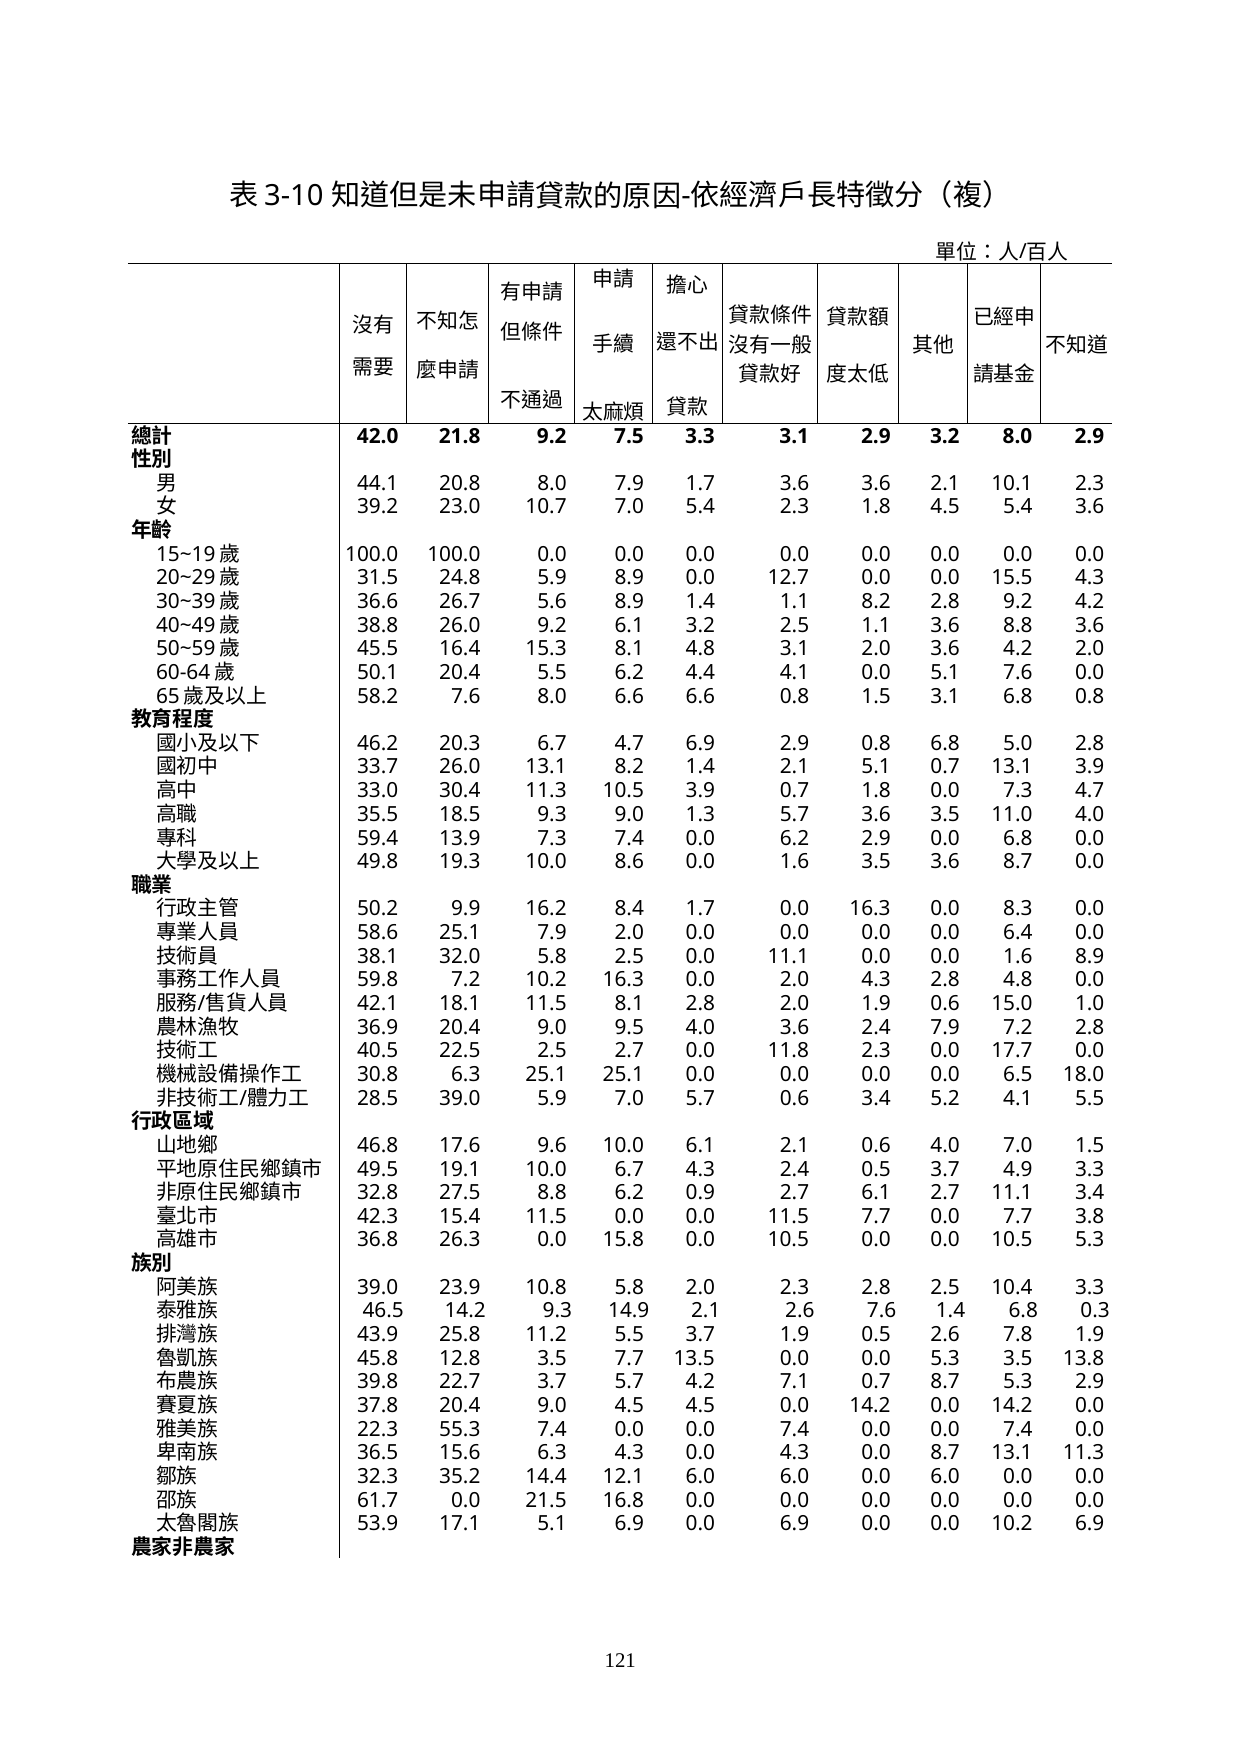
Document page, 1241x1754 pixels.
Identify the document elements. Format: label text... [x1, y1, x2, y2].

table_cell 5.8 [489, 943, 575, 967]
table_cell 0.7 [899, 754, 968, 778]
table_cell 泰雅族 [128, 1298, 339, 1321]
table_cell 0.0 [817, 1463, 899, 1487]
table_cell 39.8 [340, 1369, 406, 1392]
table_cell 11.3 [1041, 1440, 1112, 1463]
table_cell 10.8 [489, 1274, 575, 1298]
table_cell 30.8 [340, 1061, 406, 1085]
table_cell 0.0 [899, 920, 968, 943]
table_cell 1.6 [723, 849, 817, 872]
table_cell 6.2 [723, 825, 817, 848]
table_cell 35.5 [340, 801, 406, 825]
table_cell 6.9 [1041, 1511, 1112, 1534]
table_cell 3.6 [723, 1014, 817, 1038]
table_cell 100.0 [340, 541, 406, 565]
table_cell 4.0 [1041, 801, 1112, 825]
table_cell 28.5 [340, 1085, 406, 1109]
table_cell 2.1 [899, 470, 968, 494]
table_cell 26.3 [406, 1227, 488, 1251]
table_cell 0.5 [817, 1156, 899, 1179]
table_cell [406, 1251, 488, 1274]
table_cell 7.6 [968, 659, 1041, 683]
table_cell [575, 447, 652, 470]
table_cell 10.5 [968, 1227, 1041, 1251]
table_cell 38.8 [340, 612, 406, 636]
table_cell 2.8 [899, 589, 968, 612]
table_cell 0.0 [899, 896, 968, 919]
table_cell 100.0 [406, 541, 488, 565]
table_cell 1.1 [723, 589, 817, 612]
table_cell 8.0 [968, 424, 1041, 447]
table_cell 32.3 [340, 1463, 406, 1487]
table_cell [489, 447, 575, 470]
table_cell 魯凱族 [128, 1345, 339, 1369]
table_cell 1.7 [652, 470, 723, 494]
table_cell 0.0 [817, 1227, 899, 1251]
table_cell 0.0 [899, 541, 968, 565]
table_cell 7.7 [817, 1203, 899, 1227]
table_cell [652, 1251, 723, 1274]
table_cell 42.1 [340, 990, 406, 1014]
table_cell 9.2 [968, 589, 1041, 612]
table_cell 0.0 [899, 1393, 968, 1416]
table_cell 3.3 [1041, 1274, 1112, 1298]
table_cell 0.0 [652, 825, 723, 848]
table_cell 38.1 [340, 943, 406, 967]
table_cell 6.9 [652, 730, 723, 754]
table_cell 5.3 [968, 1369, 1041, 1392]
table_cell [899, 707, 968, 730]
table_cell [723, 1534, 817, 1558]
table_cell [406, 872, 488, 896]
table_cell [968, 707, 1041, 730]
table_cell [340, 872, 406, 896]
table_cell 11.5 [489, 1203, 575, 1227]
table_cell 7.0 [575, 494, 652, 517]
table_cell 1.3 [652, 801, 723, 825]
table_cell 0.0 [817, 1345, 899, 1369]
table_cell 11.1 [968, 1180, 1041, 1203]
table_cell 42.3 [340, 1203, 406, 1227]
table_cell 6.8 [968, 825, 1041, 848]
table_cell 0.0 [723, 541, 817, 565]
table_cell 15.3 [489, 636, 575, 659]
table_cell 0.0 [817, 1487, 899, 1511]
table_cell 6.0 [723, 1463, 817, 1487]
table_cell 0.0 [652, 1061, 723, 1085]
table_cell 7.9 [489, 920, 575, 943]
table_cell 6.9 [723, 1511, 817, 1534]
table_cell 21.8 [406, 424, 488, 447]
table_cell 11.5 [723, 1203, 817, 1227]
table_cell 0.0 [1041, 541, 1112, 565]
table_cell 4.3 [1041, 565, 1112, 588]
table_cell 18.0 [1041, 1061, 1112, 1085]
table_cell 35.2 [406, 1463, 488, 1487]
table_cell [968, 1251, 1041, 1274]
table_cell 0.0 [652, 541, 723, 565]
table_cell [817, 447, 899, 470]
table_cell 5.7 [575, 1369, 652, 1392]
table_cell 0.0 [899, 1061, 968, 1085]
table_cell 22.5 [406, 1038, 488, 1061]
table_cell 3.1 [899, 683, 968, 707]
table_cell 49.5 [340, 1156, 406, 1179]
table_cell 13.5 [652, 1345, 723, 1369]
table_cell 0.0 [899, 1227, 968, 1251]
table_cell [899, 872, 968, 896]
table_cell 3.1 [723, 424, 817, 447]
table_cell 12.7 [723, 565, 817, 588]
table_cell 1.0 [1041, 990, 1112, 1014]
table_cell 0.0 [652, 1440, 723, 1463]
table_cell 0.5 [817, 1321, 899, 1345]
table_cell 25.1 [406, 920, 488, 943]
table_cell 布農族 [128, 1369, 339, 1392]
table_cell 53.9 [340, 1511, 406, 1534]
table_cell 2.1 [652, 1298, 723, 1321]
table_cell [489, 1251, 575, 1274]
table_cell 專業人員 [128, 920, 339, 943]
table_cell [968, 447, 1041, 470]
table_header 貸款額 度太低 [818, 264, 898, 423]
table_cell 年齡 [128, 518, 339, 541]
table_cell 3.9 [1041, 754, 1112, 778]
table_cell 2.3 [723, 1274, 817, 1298]
table_cell 2.7 [899, 1180, 968, 1203]
table_cell 14.2 [968, 1393, 1041, 1416]
table_cell [406, 1109, 488, 1132]
table_cell 55.3 [406, 1416, 488, 1440]
table_cell 22.3 [340, 1416, 406, 1440]
table_cell 16.4 [406, 636, 488, 659]
table_cell 32.8 [340, 1180, 406, 1203]
table_cell 8.9 [1041, 943, 1112, 967]
table_cell 19.1 [406, 1156, 488, 1179]
table_header 擔心 還不出 貸款 [653, 264, 722, 423]
table_cell 6.1 [652, 1132, 723, 1156]
table_cell [652, 518, 723, 541]
table_cell 9.2 [489, 424, 575, 447]
table_cell 2.0 [817, 636, 899, 659]
table_cell [340, 518, 406, 541]
table_cell 9.2 [489, 612, 575, 636]
table_cell 4.8 [652, 636, 723, 659]
table_cell [1041, 707, 1112, 730]
table_cell 6.9 [575, 1511, 652, 1534]
table_cell 11.2 [489, 1321, 575, 1345]
table_cell 0.0 [652, 1203, 723, 1227]
table_header [128, 264, 339, 423]
table_cell 非原住民鄉鎮市 [128, 1180, 339, 1203]
table_cell 36.9 [340, 1014, 406, 1038]
table_cell 5.2 [899, 1085, 968, 1109]
table_cell [817, 707, 899, 730]
table_cell [340, 1109, 406, 1132]
table_cell 農林漁牧 [128, 1014, 339, 1038]
table_cell [968, 518, 1041, 541]
table_cell 4.2 [1041, 589, 1112, 612]
table_cell 13.9 [406, 825, 488, 848]
table_cell 7.9 [575, 470, 652, 494]
table_cell 10.1 [968, 470, 1041, 494]
table_cell 0.0 [899, 1487, 968, 1511]
table_cell 0.0 [899, 825, 968, 848]
table_cell 3.7 [652, 1321, 723, 1345]
table_cell 4.1 [723, 659, 817, 683]
table_cell 0.8 [817, 730, 899, 754]
table_cell 0.0 [575, 541, 652, 565]
table_cell 15.5 [968, 565, 1041, 588]
table_cell 7.1 [723, 1369, 817, 1392]
table_cell 1.9 [1041, 1321, 1112, 1345]
table_cell 4.2 [652, 1369, 723, 1392]
table_cell 11.1 [723, 943, 817, 967]
table_cell 8.1 [575, 636, 652, 659]
table_cell 36.5 [340, 1440, 406, 1463]
table_cell 20~29歲 [128, 565, 339, 588]
table_cell 33.7 [340, 754, 406, 778]
table_cell 17.6 [406, 1132, 488, 1156]
table_cell 邵族 [128, 1487, 339, 1511]
table_cell 13.8 [1041, 1345, 1112, 1369]
table_cell 1.4 [652, 589, 723, 612]
table_cell 3.6 [817, 470, 899, 494]
table_cell 7.4 [575, 825, 652, 848]
table_cell 2.9 [817, 825, 899, 848]
table_header 不知道 [1041, 264, 1112, 423]
table_cell 0.0 [1041, 1038, 1112, 1061]
table_cell 45.8 [340, 1345, 406, 1369]
table_cell [575, 1251, 652, 1274]
table_cell 30~39歲 [128, 589, 339, 612]
table_cell 1.8 [817, 494, 899, 517]
table_cell 鄒族 [128, 1463, 339, 1487]
table_cell 0.7 [723, 778, 817, 801]
table_cell 2.6 [723, 1298, 817, 1321]
table_cell 0.0 [652, 565, 723, 588]
table_cell 2.3 [1041, 470, 1112, 494]
table_cell 3.6 [1041, 612, 1112, 636]
table_header 沒有 需要 [340, 264, 406, 423]
table_cell [899, 1109, 968, 1132]
table_cell 0.0 [723, 1487, 817, 1511]
table_cell 2.3 [723, 494, 817, 517]
table_cell 9.0 [489, 1393, 575, 1416]
table_cell 國初中 [128, 754, 339, 778]
table_cell 1.5 [817, 683, 899, 707]
table_cell 17.7 [968, 1038, 1041, 1061]
table_cell 6.0 [652, 1463, 723, 1487]
table_cell 17.1 [406, 1511, 488, 1534]
table_cell [652, 447, 723, 470]
table_cell 6.8 [968, 683, 1041, 707]
table_cell 5.7 [652, 1085, 723, 1109]
table_cell 0.0 [652, 1416, 723, 1440]
table_cell 1.8 [817, 778, 899, 801]
table_cell 女 [128, 494, 339, 517]
table_cell [723, 1109, 817, 1132]
text 單位：人/百人 [187, 225, 1068, 262]
table_cell [899, 1534, 968, 1558]
table_header 已經申 請基金 [968, 264, 1040, 423]
table_cell 6.6 [652, 683, 723, 707]
table_cell 山地鄉 [128, 1132, 339, 1156]
table_cell 服務/售貨人員 [128, 990, 339, 1014]
table_cell 6.4 [968, 920, 1041, 943]
table_cell 3.9 [652, 778, 723, 801]
table_cell 10.2 [968, 1511, 1041, 1534]
table_header 貸款條件沒有一般貸款好 [723, 264, 817, 423]
table_cell 50~59歲 [128, 636, 339, 659]
table_cell 3.7 [489, 1369, 575, 1392]
table_cell 10.2 [489, 967, 575, 990]
table_cell 排灣族 [128, 1321, 339, 1345]
table_cell 10.7 [489, 494, 575, 517]
table_cell 3.3 [1041, 1156, 1112, 1179]
table_cell 42.0 [340, 424, 406, 447]
table_cell 3.7 [899, 1156, 968, 1179]
table_cell 0.0 [899, 943, 968, 967]
table_cell [652, 707, 723, 730]
table_cell 46.2 [340, 730, 406, 754]
table_cell 6.0 [899, 1463, 968, 1487]
table_cell 8.7 [899, 1440, 968, 1463]
table_cell [1041, 1109, 1112, 1132]
table_cell 0.0 [1041, 920, 1112, 943]
table_cell 9.3 [489, 801, 575, 825]
table_cell 13.1 [968, 1440, 1041, 1463]
table_cell 3.6 [899, 636, 968, 659]
table_cell [489, 707, 575, 730]
table_cell 高職 [128, 801, 339, 825]
table_cell 25.1 [575, 1061, 652, 1085]
table_cell [489, 518, 575, 541]
table_cell 8.2 [817, 589, 899, 612]
table_cell 12.8 [406, 1345, 488, 1369]
table_cell 0.0 [652, 1038, 723, 1061]
table_cell 男 [128, 470, 339, 494]
table_cell [575, 1534, 652, 1558]
table_cell 1.5 [1041, 1132, 1112, 1156]
table_cell 3.2 [899, 424, 968, 447]
table_cell 2.7 [575, 1038, 652, 1061]
table_cell 2.5 [723, 612, 817, 636]
table_cell 6.2 [575, 659, 652, 683]
table_cell 0.6 [899, 990, 968, 1014]
table_cell 3.2 [652, 612, 723, 636]
table_cell [1041, 518, 1112, 541]
table_cell 教育程度 [128, 707, 339, 730]
table_cell 0.0 [817, 1511, 899, 1534]
table_cell 3.1 [723, 636, 817, 659]
table_cell 2.0 [723, 967, 817, 990]
table_cell 2.6 [899, 1321, 968, 1345]
table_cell 3.4 [817, 1085, 899, 1109]
table_cell 總計 [128, 424, 339, 447]
table_cell 0.0 [817, 659, 899, 683]
table_cell 0.0 [652, 967, 723, 990]
table_cell [817, 1251, 899, 1274]
table_cell 國小及以下 [128, 730, 339, 754]
table_cell 9.3 [489, 1298, 575, 1321]
table_cell [1041, 447, 1112, 470]
table_cell [817, 872, 899, 896]
table_cell 13.1 [489, 754, 575, 778]
table_cell 4.3 [575, 1440, 652, 1463]
table_cell 2.9 [817, 424, 899, 447]
table_cell 50.1 [340, 659, 406, 683]
table_cell 0.0 [1041, 1487, 1112, 1511]
table_cell 59.8 [340, 967, 406, 990]
table_cell 5.9 [489, 1085, 575, 1109]
table_cell [406, 447, 488, 470]
table_cell 2.1 [723, 754, 817, 778]
table_cell 36.6 [340, 589, 406, 612]
table_cell 0.0 [652, 849, 723, 872]
table_cell 10.5 [575, 778, 652, 801]
table_cell 5.4 [652, 494, 723, 517]
table_cell 1.4 [652, 754, 723, 778]
table_cell 2.0 [723, 990, 817, 1014]
table_cell 0.0 [1041, 1393, 1112, 1416]
table_cell 4.9 [968, 1156, 1041, 1179]
table_cell [1041, 1251, 1112, 1274]
table_cell 0.0 [817, 565, 899, 588]
table_cell 0.0 [899, 778, 968, 801]
table_cell [817, 1109, 899, 1132]
table_cell 0.3 [1041, 1298, 1112, 1321]
table_cell 8.8 [968, 612, 1041, 636]
table_cell 0.8 [1041, 683, 1112, 707]
table_cell 3.5 [968, 1345, 1041, 1369]
table_cell 0.6 [723, 1085, 817, 1109]
table_cell 2.8 [1041, 1014, 1112, 1038]
table_cell 14.9 [575, 1298, 652, 1321]
table_cell [340, 447, 406, 470]
table_cell 0.0 [723, 1061, 817, 1085]
table_cell 雅美族 [128, 1416, 339, 1440]
table_cell 1.6 [968, 943, 1041, 967]
table_cell 40.5 [340, 1038, 406, 1061]
table_cell 3.5 [899, 801, 968, 825]
table_cell [899, 518, 968, 541]
table_cell 16.3 [817, 896, 899, 919]
table_cell 2.7 [723, 1180, 817, 1203]
table_cell 10.0 [489, 849, 575, 872]
table_cell [968, 1534, 1041, 1558]
table_cell 3.5 [817, 849, 899, 872]
table_cell 0.0 [1041, 967, 1112, 990]
table_cell 6.2 [575, 1180, 652, 1203]
table_cell 0.0 [899, 565, 968, 588]
table_cell 臺北市 [128, 1203, 339, 1227]
table_cell 5.1 [899, 659, 968, 683]
table_cell 0.0 [406, 1487, 488, 1511]
table_cell 0.0 [489, 541, 575, 565]
table_cell 7.0 [968, 1132, 1041, 1156]
table_cell 高雄市 [128, 1227, 339, 1251]
table_cell 5.0 [968, 730, 1041, 754]
table_cell 13.1 [968, 754, 1041, 778]
table_cell 0.0 [652, 1511, 723, 1534]
table_cell 4.7 [575, 730, 652, 754]
table_cell 0.0 [817, 1440, 899, 1463]
table_cell 0.0 [489, 1227, 575, 1251]
table_cell 0.6 [817, 1132, 899, 1156]
table_cell 5.3 [899, 1345, 968, 1369]
table_cell 3.6 [899, 849, 968, 872]
table_cell [575, 518, 652, 541]
table_cell 4.4 [652, 659, 723, 683]
table_cell 7.5 [575, 424, 652, 447]
table_cell [489, 1534, 575, 1558]
table_cell 8.9 [575, 589, 652, 612]
table_cell 4.0 [899, 1132, 968, 1156]
table_cell 6.1 [817, 1180, 899, 1203]
table_cell [1041, 1534, 1112, 1558]
table_cell 農家非農家 [128, 1534, 339, 1558]
text 表3-10 知道但是未申請貸款的原因-依經濟戶長特徵分（複） [187, 150, 1053, 225]
table_cell 4.3 [723, 1440, 817, 1463]
table_cell 14.4 [489, 1463, 575, 1487]
table_cell 2.9 [723, 730, 817, 754]
table_cell 26.0 [406, 612, 488, 636]
table_cell 1.1 [817, 612, 899, 636]
table_cell [899, 1251, 968, 1274]
table_cell 行政區域 [128, 1109, 339, 1132]
table_cell 33.0 [340, 778, 406, 801]
table_cell 58.6 [340, 920, 406, 943]
table_cell 2.4 [723, 1156, 817, 1179]
table_cell [723, 447, 817, 470]
table_cell 25.1 [489, 1061, 575, 1085]
table_cell 45.5 [340, 636, 406, 659]
table_cell 26.0 [406, 754, 488, 778]
table_cell 0.0 [723, 1393, 817, 1416]
table_cell 9.0 [489, 1014, 575, 1038]
table_cell 8.6 [575, 849, 652, 872]
table_cell 26.7 [406, 589, 488, 612]
table_cell 7.6 [406, 683, 488, 707]
table_cell 4.5 [652, 1393, 723, 1416]
table_cell 4.5 [899, 494, 968, 517]
table_cell 1.9 [723, 1321, 817, 1345]
table_cell 4.3 [652, 1156, 723, 1179]
table_cell 3.3 [652, 424, 723, 447]
table_cell 職業 [128, 872, 339, 896]
table_cell 18.5 [406, 801, 488, 825]
table_cell [968, 872, 1041, 896]
table_cell [652, 1109, 723, 1132]
table_cell 1.9 [817, 990, 899, 1014]
table_cell 14.2 [817, 1393, 899, 1416]
table_cell [899, 447, 968, 470]
table_cell 9.0 [575, 801, 652, 825]
table_cell 0.0 [1041, 825, 1112, 848]
table_cell [340, 1251, 406, 1274]
table_cell 4.3 [817, 967, 899, 990]
table_cell 4.1 [968, 1085, 1041, 1109]
table_cell 46.8 [340, 1132, 406, 1156]
table_cell 7.2 [968, 1014, 1041, 1038]
table_cell 20.4 [406, 659, 488, 683]
table_cell 22.7 [406, 1369, 488, 1392]
table_cell [652, 872, 723, 896]
table_cell 32.0 [406, 943, 488, 967]
table_cell 技術員 [128, 943, 339, 967]
table_cell 7.3 [489, 825, 575, 848]
table_cell 事務工作人員 [128, 967, 339, 990]
table_cell 3.6 [1041, 494, 1112, 517]
table_cell 10.0 [489, 1156, 575, 1179]
table_cell 2.8 [1041, 730, 1112, 754]
table_cell 8.4 [575, 896, 652, 919]
table_cell 5.3 [1041, 1227, 1112, 1251]
table_cell [406, 1534, 488, 1558]
table_cell 0.9 [652, 1180, 723, 1203]
table_cell [723, 707, 817, 730]
table_cell 2.9 [1041, 1369, 1112, 1392]
table_cell 15~19歲 [128, 541, 339, 565]
table_cell 5.5 [1041, 1085, 1112, 1109]
table_cell 9.5 [575, 1014, 652, 1038]
table_cell 4.0 [652, 1014, 723, 1038]
table_cell 4.7 [1041, 778, 1112, 801]
table_cell 5.5 [575, 1321, 652, 1345]
table_cell 0.0 [968, 541, 1041, 565]
table_cell 10.5 [723, 1227, 817, 1251]
table_cell 20.8 [406, 470, 488, 494]
table_cell 8.7 [968, 849, 1041, 872]
table_header 申請 手續 太麻煩 [575, 264, 652, 423]
table_cell 8.2 [575, 754, 652, 778]
table_cell 7.3 [968, 778, 1041, 801]
table_cell 0.0 [652, 920, 723, 943]
table_cell 46.5 [340, 1298, 406, 1321]
table_cell 2.0 [575, 920, 652, 943]
table_cell 0.0 [817, 541, 899, 565]
table_cell [723, 1251, 817, 1274]
table_cell 性別 [128, 447, 339, 470]
table_cell 行政主管 [128, 896, 339, 919]
table_cell [968, 1109, 1041, 1132]
table_cell 43.9 [340, 1321, 406, 1345]
table_cell 3.4 [1041, 1180, 1112, 1203]
table_cell 20.3 [406, 730, 488, 754]
table_cell 賽夏族 [128, 1393, 339, 1416]
table_cell 7.4 [489, 1416, 575, 1440]
table_cell 0.0 [817, 1061, 899, 1085]
table_header 不知怎 麼申請 [407, 264, 488, 423]
table_cell 0.0 [1041, 1463, 1112, 1487]
table_cell [817, 518, 899, 541]
table_cell 5.8 [575, 1274, 652, 1298]
table_cell 3.8 [1041, 1203, 1112, 1227]
table_cell 3.6 [817, 801, 899, 825]
table_cell 技術工 [128, 1038, 339, 1061]
table_cell 5.6 [489, 589, 575, 612]
table_cell 20.4 [406, 1014, 488, 1038]
table_cell 4.5 [575, 1393, 652, 1416]
table_cell 0.0 [817, 920, 899, 943]
table_cell 0.0 [1041, 896, 1112, 919]
table_cell 2.4 [817, 1014, 899, 1038]
table_cell 6.8 [899, 730, 968, 754]
table_cell 44.1 [340, 470, 406, 494]
table_header 其他 [899, 264, 967, 423]
table_cell 9.9 [406, 896, 488, 919]
table_cell [575, 707, 652, 730]
table_cell 2.1 [723, 1132, 817, 1156]
table_cell 15.8 [575, 1227, 652, 1251]
table_cell 20.4 [406, 1393, 488, 1416]
table_cell 6.3 [489, 1440, 575, 1463]
table_cell 8.8 [489, 1180, 575, 1203]
table_cell 7.4 [968, 1416, 1041, 1440]
table_cell 平地原住民鄉鎮市 [128, 1156, 339, 1179]
table_cell [817, 1534, 899, 1558]
table_cell 7.7 [968, 1203, 1041, 1227]
table_cell 12.1 [575, 1463, 652, 1487]
table_cell 37.8 [340, 1393, 406, 1416]
table_cell 8.3 [968, 896, 1041, 919]
table_cell 0.0 [723, 920, 817, 943]
table_cell 0.7 [817, 1369, 899, 1392]
table_cell 27.5 [406, 1180, 488, 1203]
table_cell 2.5 [489, 1038, 575, 1061]
table_cell 2.8 [899, 967, 968, 990]
table_cell [575, 872, 652, 896]
table_cell 7.2 [406, 967, 488, 990]
table_cell 6.7 [489, 730, 575, 754]
table_cell 2.3 [817, 1038, 899, 1061]
table_cell 59.4 [340, 825, 406, 848]
table_cell 5.1 [817, 754, 899, 778]
table_cell [340, 707, 406, 730]
table_cell 21.5 [489, 1487, 575, 1511]
table_cell [723, 872, 817, 896]
table_cell [406, 707, 488, 730]
table_cell 非技術工/體力工 [128, 1085, 339, 1109]
table_cell 5.7 [723, 801, 817, 825]
table_cell 8.7 [899, 1369, 968, 1392]
table_cell 61.7 [340, 1487, 406, 1511]
table_cell 15.0 [968, 990, 1041, 1014]
table_cell 3.6 [723, 470, 817, 494]
table_cell 2.9 [1041, 424, 1112, 447]
table_cell 8.9 [575, 565, 652, 588]
table_cell [489, 872, 575, 896]
table_cell 40~49歲 [128, 612, 339, 636]
table_cell 31.5 [340, 565, 406, 588]
table_cell [489, 1109, 575, 1132]
table_cell 2.5 [575, 943, 652, 967]
table_cell 0.0 [899, 1203, 968, 1227]
table_cell 0.0 [899, 1038, 968, 1061]
table_cell 9.6 [489, 1132, 575, 1156]
table_cell 7.7 [575, 1345, 652, 1369]
table_cell 0.0 [968, 1463, 1041, 1487]
table_cell 高中 [128, 778, 339, 801]
table_cell 15.6 [406, 1440, 488, 1463]
table_cell 0.8 [723, 683, 817, 707]
table_cell 10.0 [575, 1132, 652, 1156]
table_cell 6.3 [406, 1061, 488, 1085]
table_cell 大學及以上 [128, 849, 339, 872]
table_cell 16.8 [575, 1487, 652, 1511]
table_header 有申請 但條件 不通過 [489, 264, 574, 423]
table_cell 0.0 [899, 1416, 968, 1440]
table_cell 8.0 [489, 470, 575, 494]
table_cell 11.5 [489, 990, 575, 1014]
table_cell 8.0 [489, 683, 575, 707]
table_cell 0.0 [652, 943, 723, 967]
table_cell 4.2 [968, 636, 1041, 659]
table_cell 2.0 [1041, 636, 1112, 659]
table_cell 16.2 [489, 896, 575, 919]
table_cell [1041, 872, 1112, 896]
table_cell 23.0 [406, 494, 488, 517]
table_cell 5.9 [489, 565, 575, 588]
table_cell 0.0 [575, 1203, 652, 1227]
table_cell 0.0 [575, 1416, 652, 1440]
table_cell 2.0 [652, 1274, 723, 1298]
table_cell 6.6 [575, 683, 652, 707]
table_cell 6.7 [575, 1156, 652, 1179]
table_cell 6.5 [968, 1061, 1041, 1085]
table_cell 2.5 [899, 1274, 968, 1298]
table_cell 5.1 [489, 1511, 575, 1534]
table_cell 7.4 [723, 1416, 817, 1440]
table_cell 專科 [128, 825, 339, 848]
table_cell 5.4 [968, 494, 1041, 517]
table_cell 0.0 [817, 1416, 899, 1440]
table_cell 7.6 [817, 1298, 899, 1321]
table_cell 19.3 [406, 849, 488, 872]
table_cell [575, 1109, 652, 1132]
table_cell 39.0 [406, 1085, 488, 1109]
table_cell 機械設備操作工 [128, 1061, 339, 1085]
table_cell 2.8 [817, 1274, 899, 1298]
table_cell [406, 518, 488, 541]
table_cell 15.4 [406, 1203, 488, 1227]
table_cell 50.2 [340, 896, 406, 919]
table_cell 10.4 [968, 1274, 1041, 1298]
table_cell 6.8 [968, 1298, 1041, 1321]
table_cell 60-64歲 [128, 659, 339, 683]
table_cell 16.3 [575, 967, 652, 990]
table_cell 49.8 [340, 849, 406, 872]
table_cell 0.0 [817, 943, 899, 967]
table_cell 11.8 [723, 1038, 817, 1061]
table_cell 2.8 [652, 990, 723, 1014]
table_cell 18.1 [406, 990, 488, 1014]
table_cell 39.0 [340, 1274, 406, 1298]
table_cell 7.0 [575, 1085, 652, 1109]
table_cell 卑南族 [128, 1440, 339, 1463]
table_cell 58.2 [340, 683, 406, 707]
table_cell 族別 [128, 1251, 339, 1274]
table_cell 0.0 [723, 1345, 817, 1369]
table_cell 0.0 [652, 1227, 723, 1251]
table_cell [723, 518, 817, 541]
table_cell 7.8 [968, 1321, 1041, 1345]
table_cell 0.0 [1041, 849, 1112, 872]
table_cell 65歲及以上 [128, 683, 339, 707]
table_cell 3.5 [489, 1345, 575, 1369]
table_cell 阿美族 [128, 1274, 339, 1298]
table_cell 1.4 [899, 1298, 968, 1321]
table_cell 4.8 [968, 967, 1041, 990]
table_cell 39.2 [340, 494, 406, 517]
table_cell 25.8 [406, 1321, 488, 1345]
table_cell 0.0 [968, 1487, 1041, 1511]
table_cell 1.7 [652, 896, 723, 919]
table_cell 23.9 [406, 1274, 488, 1298]
table_cell [652, 1534, 723, 1558]
table_cell 30.4 [406, 778, 488, 801]
table_cell 6.1 [575, 612, 652, 636]
table_cell 0.0 [1041, 659, 1112, 683]
table_cell 11.3 [489, 778, 575, 801]
table_cell 0.0 [1041, 1416, 1112, 1440]
table_cell 14.2 [406, 1298, 488, 1321]
table_cell 5.5 [489, 659, 575, 683]
table_cell 7.9 [899, 1014, 968, 1038]
table_cell 36.8 [340, 1227, 406, 1251]
table_cell 3.6 [899, 612, 968, 636]
table_cell 0.0 [723, 896, 817, 919]
table_cell 太魯閣族 [128, 1511, 339, 1534]
table_cell 8.1 [575, 990, 652, 1014]
table_cell 11.0 [968, 801, 1041, 825]
table_cell [340, 1534, 406, 1558]
table_cell 24.8 [406, 565, 488, 588]
table_cell 0.0 [899, 1511, 968, 1534]
table_cell 0.0 [652, 1487, 723, 1511]
